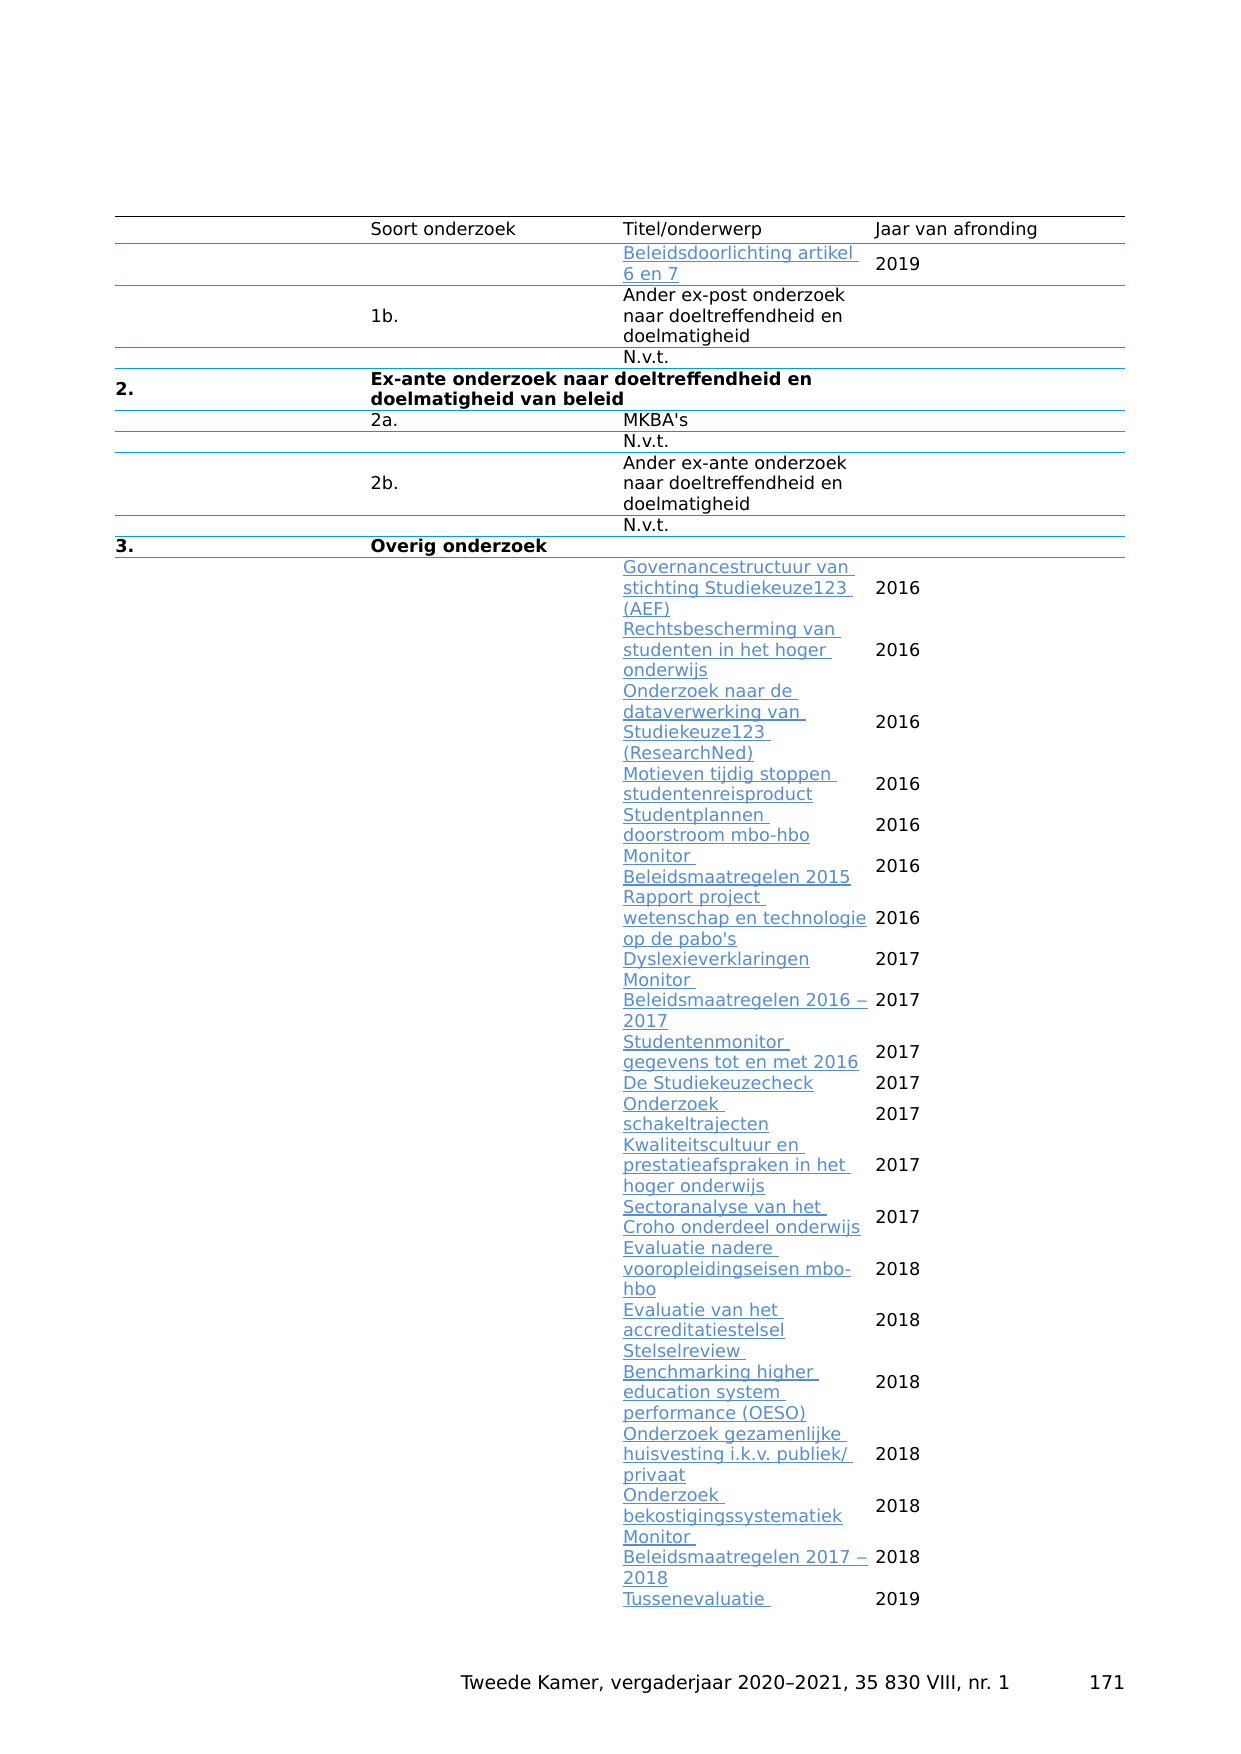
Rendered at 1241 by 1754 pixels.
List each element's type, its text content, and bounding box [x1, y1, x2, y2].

table_cell 2018 [872, 1238, 1125, 1300]
table_cell Studentplannen doorstroom mbo-hbo [620, 805, 872, 846]
table_cell [115, 846, 367, 887]
table_cell Jaar van afronding [872, 217, 1125, 243]
table_cell [368, 1300, 620, 1341]
table_cell [368, 846, 620, 887]
table_cell [872, 537, 1125, 557]
table_cell 2019 [872, 1589, 1125, 1609]
table_cell 2017 [872, 1073, 1125, 1093]
table_cell 2b. [368, 453, 620, 514]
table_cell [115, 1485, 367, 1527]
table_cell 2017 [872, 1032, 1125, 1073]
table_cell Tussenevaluatie [620, 1589, 872, 1609]
table_cell 2016 [872, 887, 1125, 949]
table_cell 2018 [872, 1300, 1125, 1341]
table_cell Monitor Beleidsmaatregelen 2017 ‒ 2018 [620, 1527, 872, 1588]
table_cell 2016 [872, 619, 1125, 681]
table_cell N.v.t. [620, 516, 872, 536]
table_cell [115, 1238, 367, 1300]
table_cell Monitor Beleidsmaatregelen 2016 ‒ 2017 [620, 970, 872, 1032]
table_header Tabel 106 Artikel 6 en 7 (Hoger onderwijs) [115, 191, 1125, 216]
table_cell [115, 558, 367, 619]
table_cell [115, 619, 367, 681]
table_cell [115, 1094, 367, 1135]
table_cell Beleidsdoorlichting artikel 6 en 7 [620, 244, 872, 284]
table_cell 2016 [872, 846, 1125, 887]
table_cell 2016 [872, 558, 1125, 619]
table_cell [368, 516, 620, 536]
table_cell [368, 887, 620, 949]
table_cell [368, 244, 620, 284]
table_cell 2018 [872, 1485, 1125, 1527]
table_cell Governancestructuur van stichting Studiekeuze123 (AEF) [620, 558, 872, 619]
table_cell [115, 453, 367, 514]
table_cell [368, 1135, 620, 1197]
table_cell 2016 [872, 805, 1125, 846]
table_cell [368, 1094, 620, 1135]
table_cell [368, 1032, 620, 1073]
table_cell [872, 286, 1125, 347]
table_cell [115, 1341, 367, 1423]
table_cell [368, 1197, 620, 1238]
table_cell [368, 949, 620, 970]
table_cell [115, 1197, 367, 1238]
table_cell 2017 [872, 1094, 1125, 1135]
table_cell 2017 [872, 949, 1125, 970]
table_cell N.v.t. [620, 432, 872, 452]
table_cell 2018 [872, 1424, 1125, 1485]
table_cell 2. [115, 369, 367, 410]
table_cell [368, 432, 620, 452]
table_cell Ex-ante onderzoek naar doeltreffendheid en doelmatigheid van beleid [368, 369, 872, 410]
table_cell [115, 970, 367, 1032]
table_cell 2018 [872, 1341, 1125, 1423]
table_cell [872, 369, 1125, 410]
table_cell Onderzoek bekostigingssystematiek [620, 1485, 872, 1527]
table_cell Monitor Beleidsmaatregelen 2015 [620, 846, 872, 887]
table_cell Ander ex-ante onderzoek naar doeltreffendheid en doelmatigheid [620, 453, 872, 514]
table_cell [872, 432, 1125, 452]
table_cell [115, 1300, 367, 1341]
table_cell 2017 [872, 1135, 1125, 1197]
table_cell [368, 764, 620, 805]
table_cell [115, 217, 367, 243]
table_cell [368, 1073, 620, 1093]
table_cell [872, 516, 1125, 536]
table_cell [368, 1424, 620, 1485]
table_cell 2a. [368, 411, 620, 431]
table_cell 2016 [872, 764, 1125, 805]
table_cell MKBA's [620, 411, 872, 431]
table_cell Motieven tijdig stoppen studentenreisproduct [620, 764, 872, 805]
table_cell [115, 244, 367, 284]
table_cell [368, 805, 620, 846]
table_cell [368, 970, 620, 1032]
table_cell Dyslexieverklaringen [620, 949, 872, 970]
table_cell 2017 [872, 1197, 1125, 1238]
table_cell [368, 1341, 620, 1423]
table_cell [368, 1589, 620, 1609]
table_cell [872, 411, 1125, 431]
table_cell [115, 432, 367, 452]
table_cell 3. [115, 537, 367, 557]
table_cell [368, 348, 620, 368]
table_cell Sectoranalyse van het Croho onderdeel onderwijs [620, 1197, 872, 1238]
table_cell Ander ex-post onderzoek naar doeltreffendheid en doelmatigheid [620, 286, 872, 347]
table_cell [115, 411, 367, 431]
table_cell Studentenmonitor gegevens tot en met 2016 [620, 1032, 872, 1073]
table_cell [368, 1527, 620, 1588]
table_cell Evaluatie van het accreditatiestelsel [620, 1300, 872, 1341]
table_cell Kwaliteitscultuur en prestatieafspraken in het hoger onderwijs [620, 1135, 872, 1197]
table_cell [115, 1589, 367, 1609]
table_cell [115, 1073, 367, 1093]
table_cell [368, 558, 620, 619]
table_cell [115, 681, 367, 763]
table_cell [115, 348, 367, 368]
table_cell [115, 887, 367, 949]
table_cell [115, 1527, 367, 1588]
table_cell [115, 949, 367, 970]
table_cell [368, 1485, 620, 1527]
table_cell Onderzoek gezamenlijke huisvesting i.k.v. publiek/ privaat [620, 1424, 872, 1485]
table_cell [872, 348, 1125, 368]
table_cell [115, 1032, 367, 1073]
table_cell 2019 [872, 244, 1125, 284]
table_cell [115, 286, 367, 347]
table_cell 1b. [368, 286, 620, 347]
table_cell Rapport project wetenschap en technologie op de pabo's [620, 887, 872, 949]
table_cell [872, 453, 1125, 514]
table_cell Titel/onderwerp [620, 217, 872, 243]
table_cell [115, 516, 367, 536]
table_cell [368, 619, 620, 681]
table_cell Soort onderzoek [368, 217, 620, 243]
table_cell Onderzoek naar de dataverwerking van Studiekeuze123 (ResearchNed) [620, 681, 872, 763]
table_cell 2018 [872, 1527, 1125, 1588]
table_cell [368, 681, 620, 763]
table_cell 2017 [872, 970, 1125, 1032]
table_cell [115, 1424, 367, 1485]
table_cell [368, 1238, 620, 1300]
table_cell Onderzoek schakeltrajecten [620, 1094, 872, 1135]
table_cell [115, 764, 367, 805]
table_cell Stelselreview Benchmarking higher education system performance (OESO) [620, 1341, 872, 1423]
table_cell [115, 1135, 367, 1197]
table_cell 2016 [872, 681, 1125, 763]
table_cell N.v.t. [620, 348, 872, 368]
table_cell Overig onderzoek [368, 537, 872, 557]
table_cell Rechtsbescherming van studenten in het hoger onderwijs [620, 619, 872, 681]
table_cell De Studiekeuzecheck [620, 1073, 872, 1093]
table_cell [115, 805, 367, 846]
table_cell Evaluatie nadere vooropleidingseisen mbo-hbo [620, 1238, 872, 1300]
